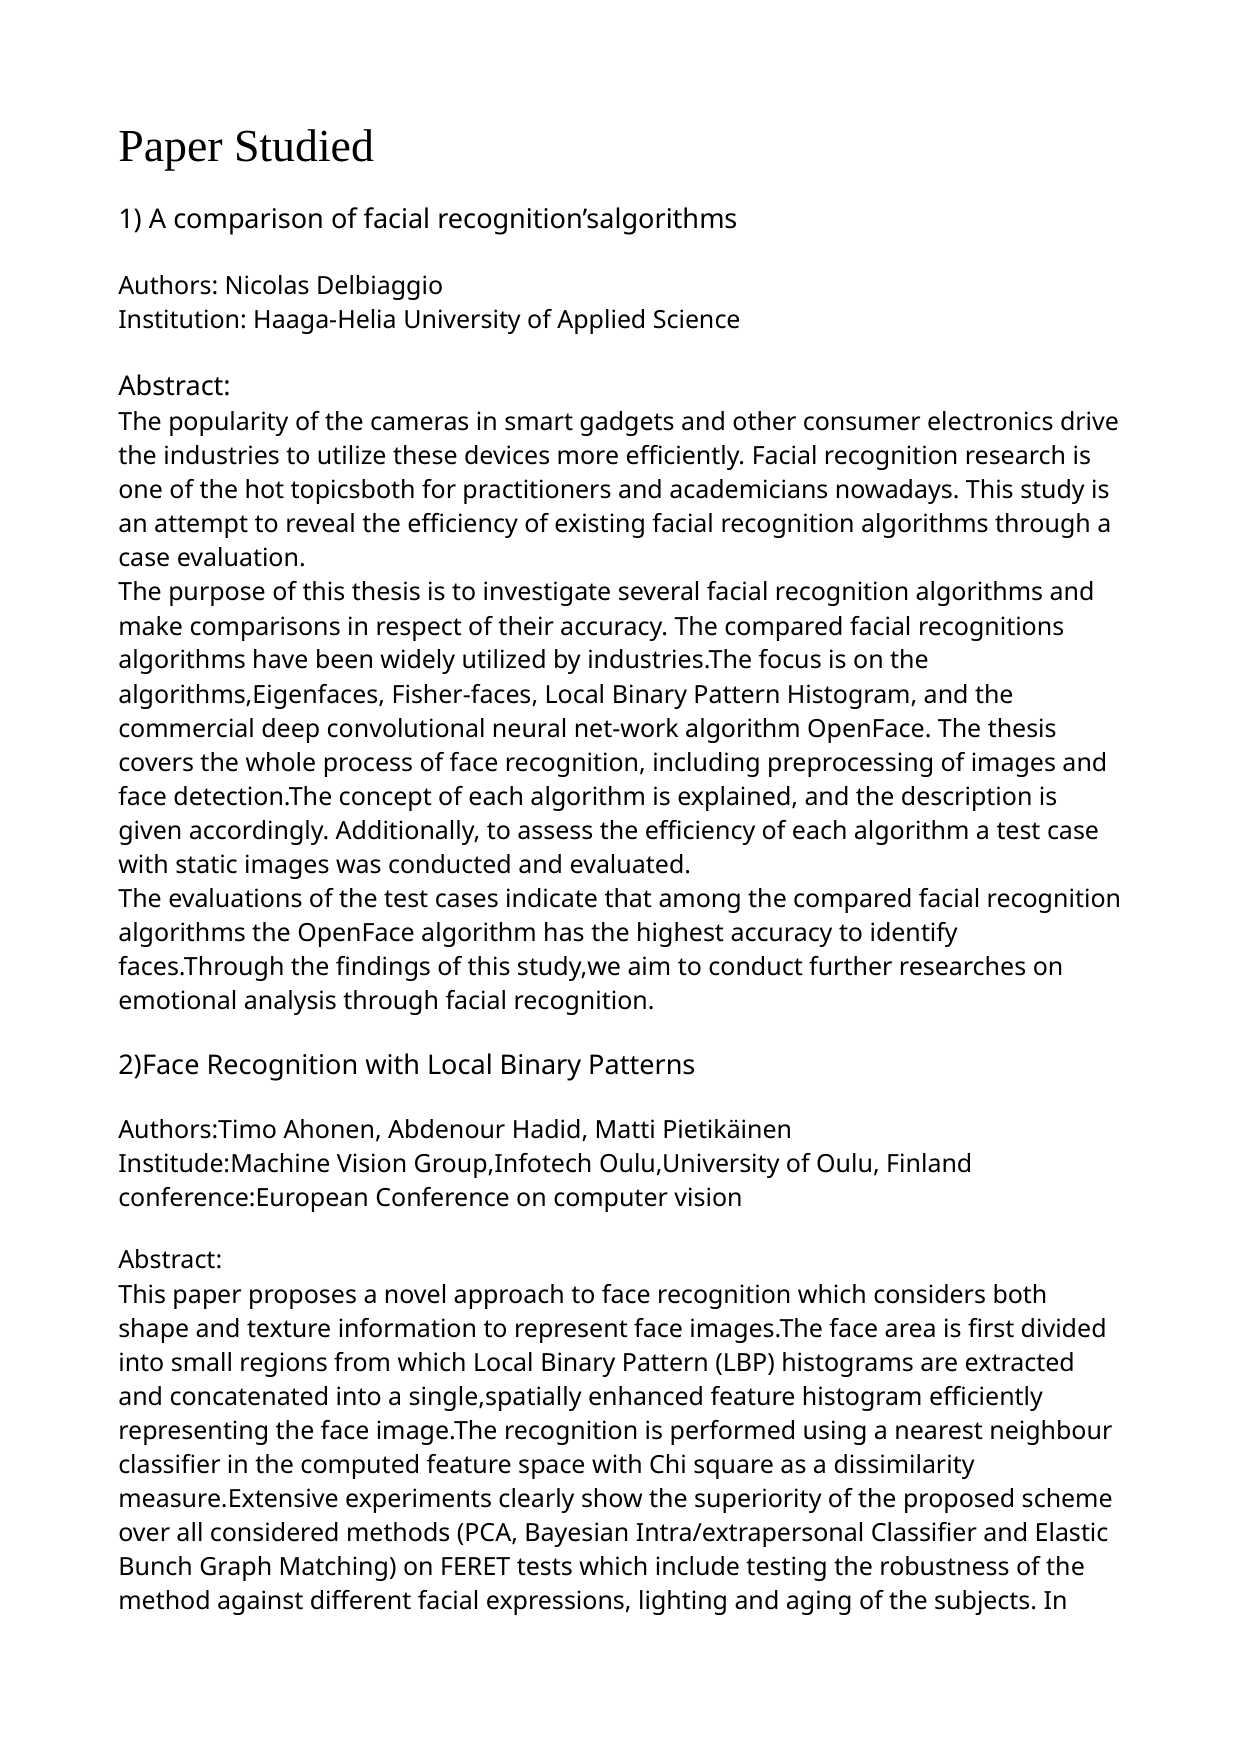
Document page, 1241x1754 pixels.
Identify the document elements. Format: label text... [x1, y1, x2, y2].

text The purpose of this thesis is to investigate several facial recognition algorithms and make comparisons in respect of their accuracy. The compared facial recognitions algorithms have been widely utilized by industries.The focus is on the algorithms,Eigenfaces, Fisher-faces, Local Binary Pattern Histogram, and the commercial deep convolutional neural net-work algorithm OpenFace. The thesis covers the whole process of face recognition, including preprocessing of images and face detection.The concept of each algorithm is explained, and the description is given accordingly. Additionally, to assess the efficiency of each algorithm a test case with static images was conducted and evaluated. [118, 574, 1122, 881]
text Paper Studied [118, 118, 1122, 171]
text This paper proposes a novel approach to face recognition which considers both shape and texture information to represent face images.The face area is first divided into small regions from which Local Binary Pattern (LBP) histograms are extracted and concatenated into a single,spatially enhanced feature histogram efficiently representing the face image.The recognition is performed using a nearest neighbour classifier in the computed feature space with Chi square as a dissimilarity measure.Extensive experiments clearly show the superiority of the proposed scheme over all considered methods (PCA, Bayesian Intra/extrapersonal Classifier and Elastic Bunch Graph Matching) on FERET tests which include testing the robustness of the method against different facial expressions, lighting and aging of the subjects. In [118, 1276, 1122, 1617]
text conference:European Conference on computer vision [118, 1179, 1122, 1213]
text Authors:Timo Ahonen, Abdenour Hadid, Matti Pietikäinen [118, 1111, 1122, 1145]
text Institude:Machine Vision Group,Infotech Oulu,University of Oulu, Finland [118, 1145, 1122, 1179]
text Abstract: [118, 1242, 1122, 1276]
text Abstract: [118, 367, 1122, 404]
text The evaluations of the test cases indicate that among the compared facial recognition algorithms the OpenFace algorithm has the highest accuracy to identify faces.Through the findings of this study,we aim to conduct further researches on emotional analysis through facial recognition. [118, 881, 1122, 1017]
text Authors: Nicolas Delbiaggio [118, 268, 1122, 302]
text 2)Face Recognition with Local Binary Patterns [118, 1046, 1122, 1082]
text The popularity of the cameras in smart gadgets and other consumer electronics drive the industries to utilize these devices more efficiently. Facial recognition research is one of the hot topicsboth for practitioners and academicians nowadays. This study is an attempt to reveal the efficiency of existing facial recognition algorithms through a case evaluation. [118, 404, 1122, 574]
text 1) A comparison of facial recognition’salgorithms [118, 199, 1122, 236]
text Institution: Haaga-Helia University of Applied Science [118, 302, 1122, 336]
